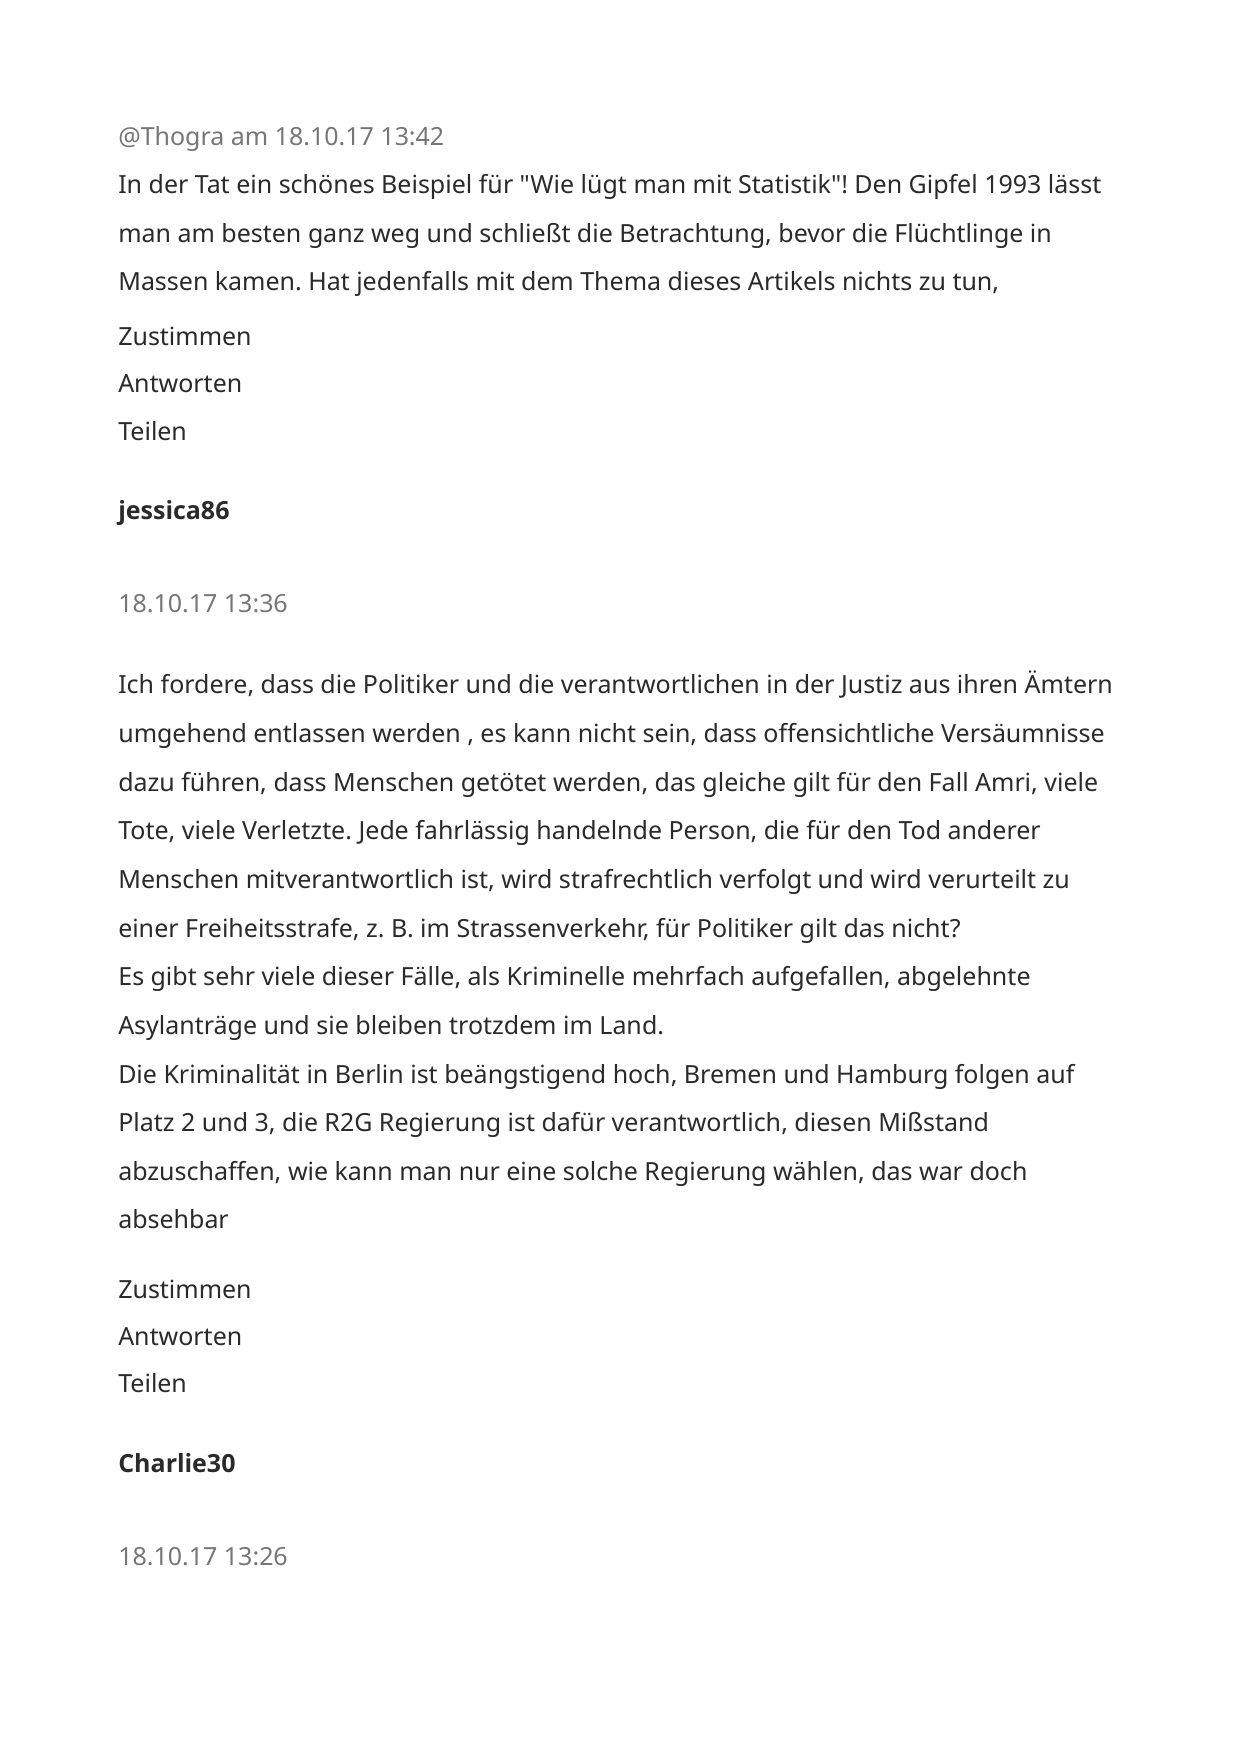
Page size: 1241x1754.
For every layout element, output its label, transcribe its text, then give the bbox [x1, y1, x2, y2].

text jessica86 [118, 493, 1114, 527]
text Charlie30 [118, 1446, 1114, 1480]
text 18.10.17 13:36 [118, 586, 1117, 620]
text Zustimmen [118, 319, 1122, 353]
text Zustimmen [118, 1272, 1122, 1306]
text Antworten [118, 366, 1122, 400]
text Ich fordere, dass die Politiker und die verantwortlichen in der Justiz aus ihren Ämtern umgehend entlassen werden , es kann nicht sein, dass offensichtliche Versäumnisse dazu führen, dass Menschen getötet werden, das gleiche gilt für den Fall Amri, viele Tote, viele Verletzte. Jede fahrlässig handelnde Person, die für den Tod anderer Menschen mitverantwortlich ist, wird strafrechtlich verfolgt und wird verurteilt zu einer Freiheitsstrafe, z. B. im Strassenverkehr, für Politiker gilt das nicht? Es gibt sehr viele dieser Fälle, als Kriminelle mehrfach aufgefallen, abgelehnte Asylanträge und sie bleiben trotzdem im Land. Die Kriminalität in Berlin ist beängstigend hoch, Bremen und Hamburg folgen auf Platz 2 und 3, die R2G Regierung ist dafür verantwortlich, diesen Mißstand abzuschaffen, wie kann man nur eine solche Regierung wählen, das war doch absehbar [118, 667, 1122, 1236]
text 18.10.17 13:26 [118, 1538, 1117, 1573]
text @Thogra am 18.10.17 13:42 In der Tat ein schönes Beispiel für "Wie lügt man mit Statistik"! Den Gipfel 1993 lässt man am besten ganz weg und schließt die Betrachtung, bevor die Flüchtlinge in Massen kamen. Hat jedenfalls mit dem Thema dieses Artikels nichts zu tun, [118, 118, 1122, 298]
text Teilen [118, 1366, 1122, 1400]
text Antworten [118, 1319, 1122, 1353]
text Teilen [118, 413, 1122, 447]
